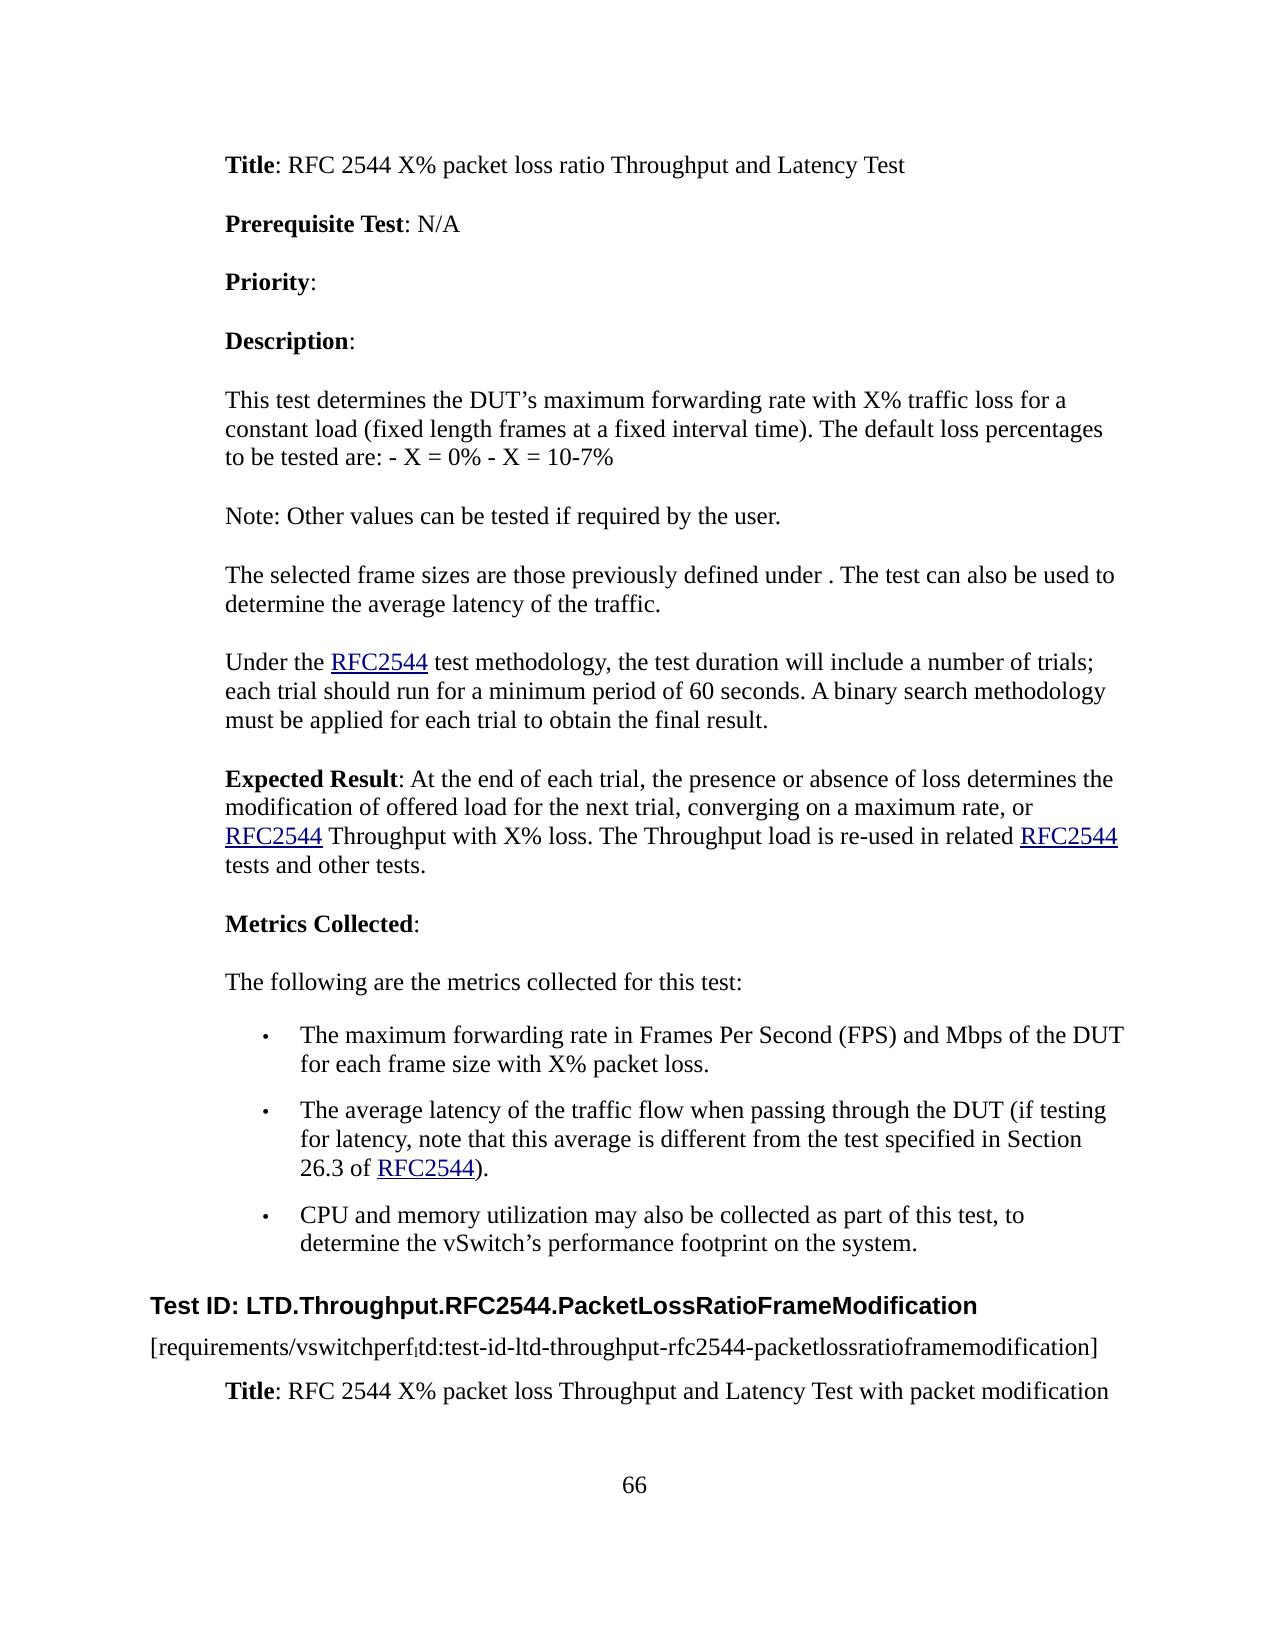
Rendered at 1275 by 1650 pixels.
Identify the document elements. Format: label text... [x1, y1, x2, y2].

text Note: Other values can be tested if required by the user. [225, 501, 1125, 530]
text Under the RFC2544 test methodology, the test duration will include a number of trials; each trial should run for a minimum period of 60 seconds. A binary search methodology must be applied for each trial to obtain the final result. [225, 647, 1125, 734]
text The selected frame sizes are those previously defined under . The test can also be used to determine the average latency of the traffic. [225, 560, 1125, 617]
text Description: [225, 326, 1125, 355]
text The following are the metrics collected for this test: [225, 967, 1125, 996]
text Metrics Collected: [225, 909, 1125, 937]
text [requirements/vswitchperfltd:test-id-ltd-throughput-rfc2544-packetlossratioframemodification] [150, 1332, 1125, 1361]
list The maximum forwarding rate in Frames Per Second (FPS) and Mbps of the DUT for each frame size with X% packet loss. [262, 1020, 1125, 1078]
text Title: RFC 2544 X% packet loss ratio Throughput and Latency Test [225, 150, 1125, 179]
text Prerequisite Test: N/A [225, 209, 1125, 237]
text Title: RFC 2544 X% packet loss Throughput and Latency Test with packet modification [225, 1376, 1125, 1405]
list CPU and memory utilization may also be collected as part of this test, to determine the vSwitch’s performance footprint on the system. [262, 1200, 1125, 1257]
list The average latency of the traffic flow when passing through the DUT (if testing for latency, note that this average is different from the test specified in Section 26.3 of RFC2544). [262, 1096, 1125, 1182]
text Priority: [225, 267, 1125, 296]
text This test determines the DUT’s maximum forwarding rate with X% traffic loss for a constant load (fixed length frames at a fixed interval time). The default loss percentages to be tested are: - X = 0% - X = 10-7% [225, 385, 1125, 471]
text Expected Result: At the end of each trial, the presence or absence of loss determines the modification of offered load for the next trial, converging on a maximum rate, or RFC2544 Throughput with X% loss. The Throughput load is re-used in related RFC2544 tests and other tests. [225, 764, 1125, 879]
subtitle Test ID: LTD.Throughput.RFC2544.PacketLossRatioFrameModification [150, 1291, 1125, 1320]
